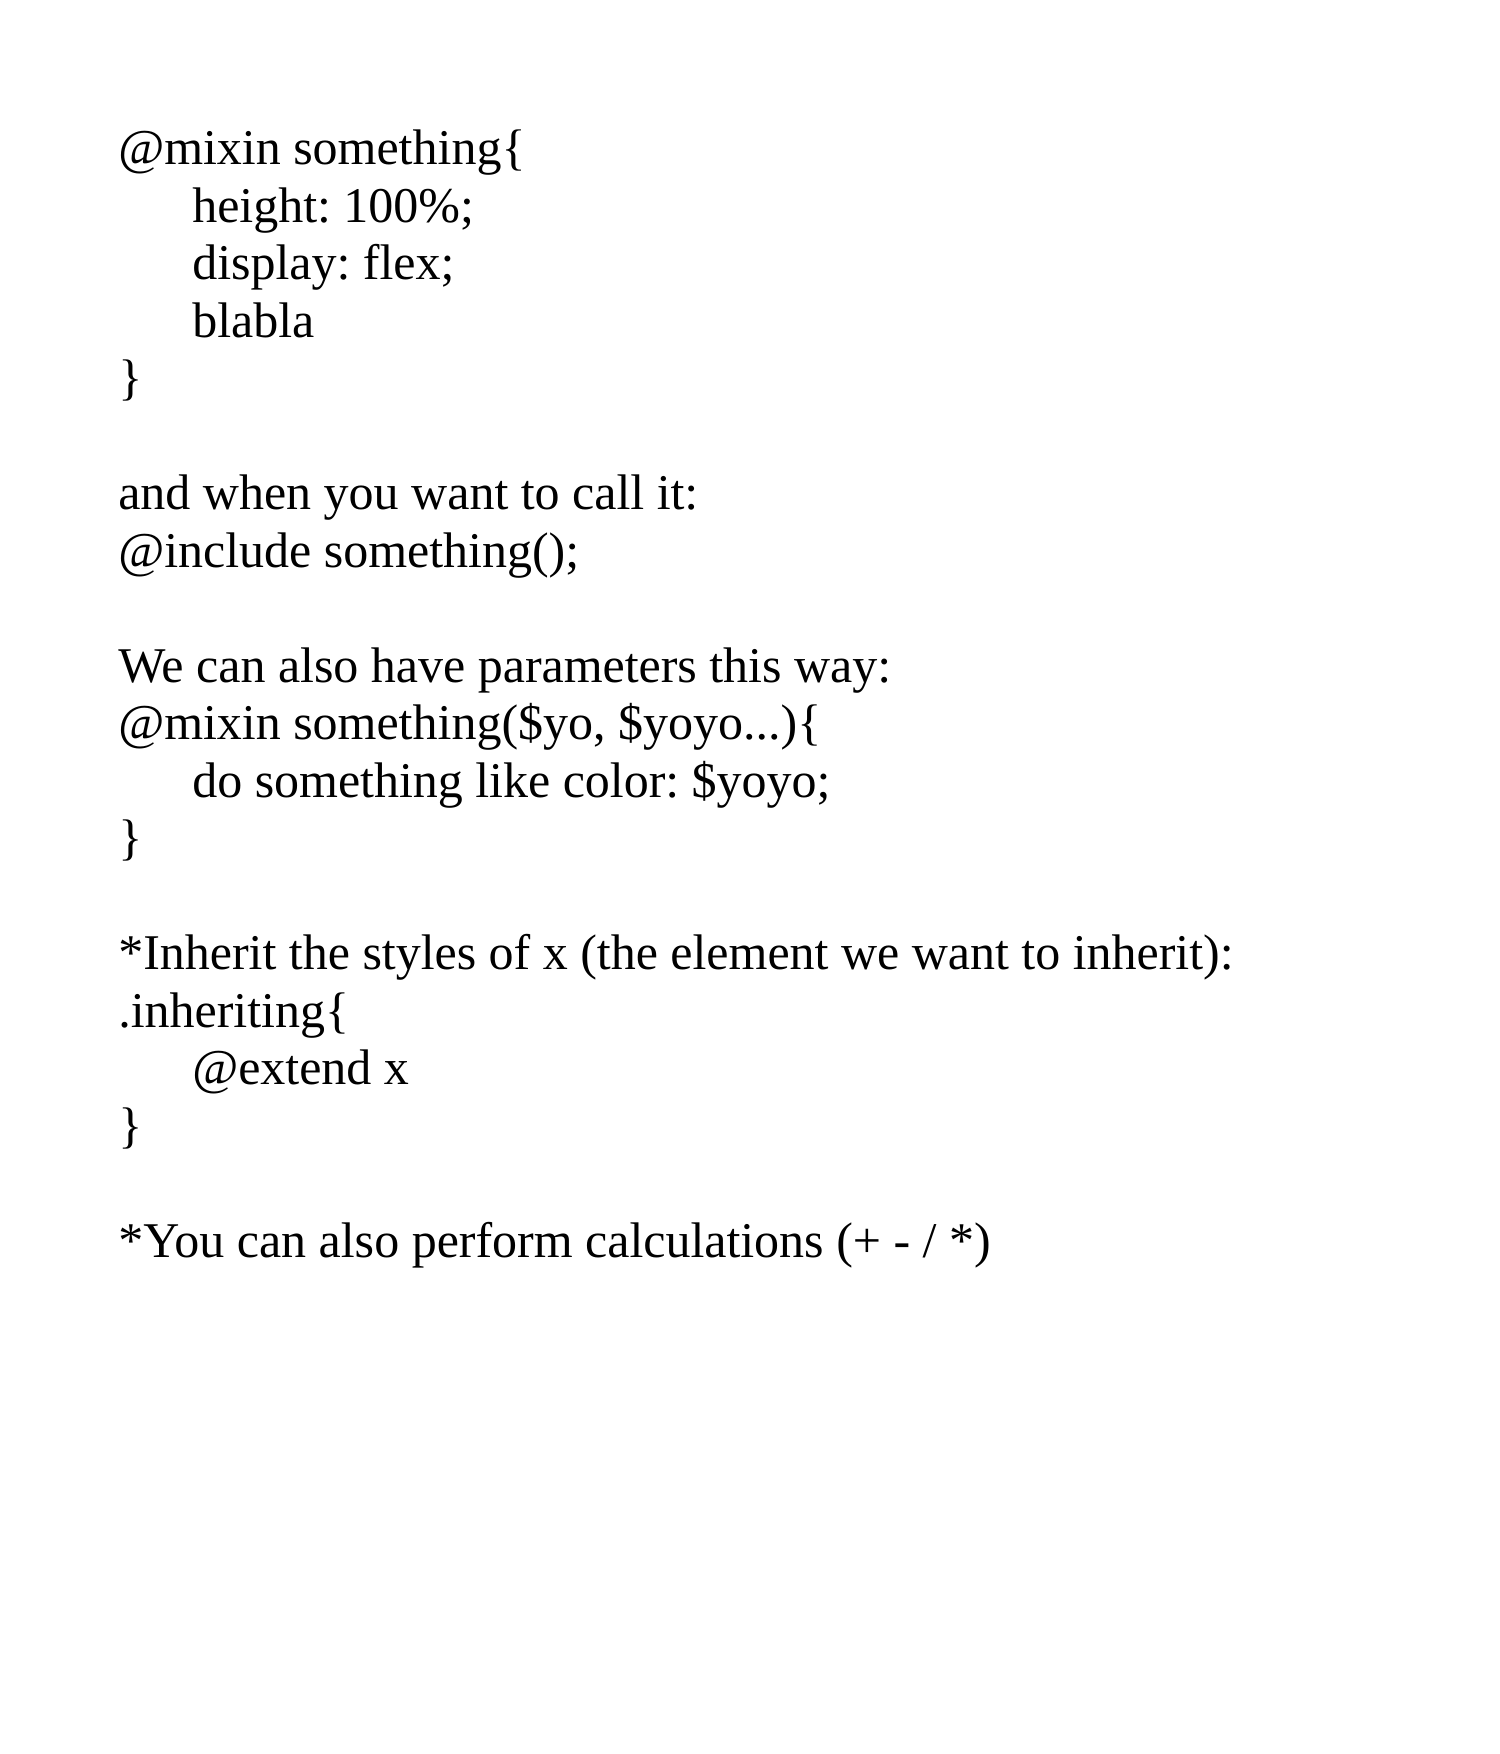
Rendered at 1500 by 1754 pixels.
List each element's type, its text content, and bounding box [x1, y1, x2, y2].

text } [118, 348, 1382, 406]
text and when you want to call it: [118, 463, 1382, 521]
text @include something(); [118, 521, 1382, 578]
text *Inherit the styles of x (the element we want to inherit): [118, 923, 1382, 981]
text @mixin something{ [118, 118, 1382, 176]
text height: 100%; [118, 176, 1382, 233]
text } [118, 1096, 1382, 1153]
text display: flex; [118, 233, 1382, 291]
text do something like color: $yoyo; [118, 751, 1382, 808]
text *You can also perform calculations (+ - / *) [118, 1211, 1382, 1268]
text We can also have parameters this way: [118, 636, 1382, 693]
text .inheriting{ [118, 981, 1382, 1038]
text @mixin something($yo, $yoyo...){ [118, 693, 1382, 751]
text @extend x [118, 1038, 1382, 1096]
text } [118, 808, 1382, 866]
text blabla [118, 291, 1382, 348]
